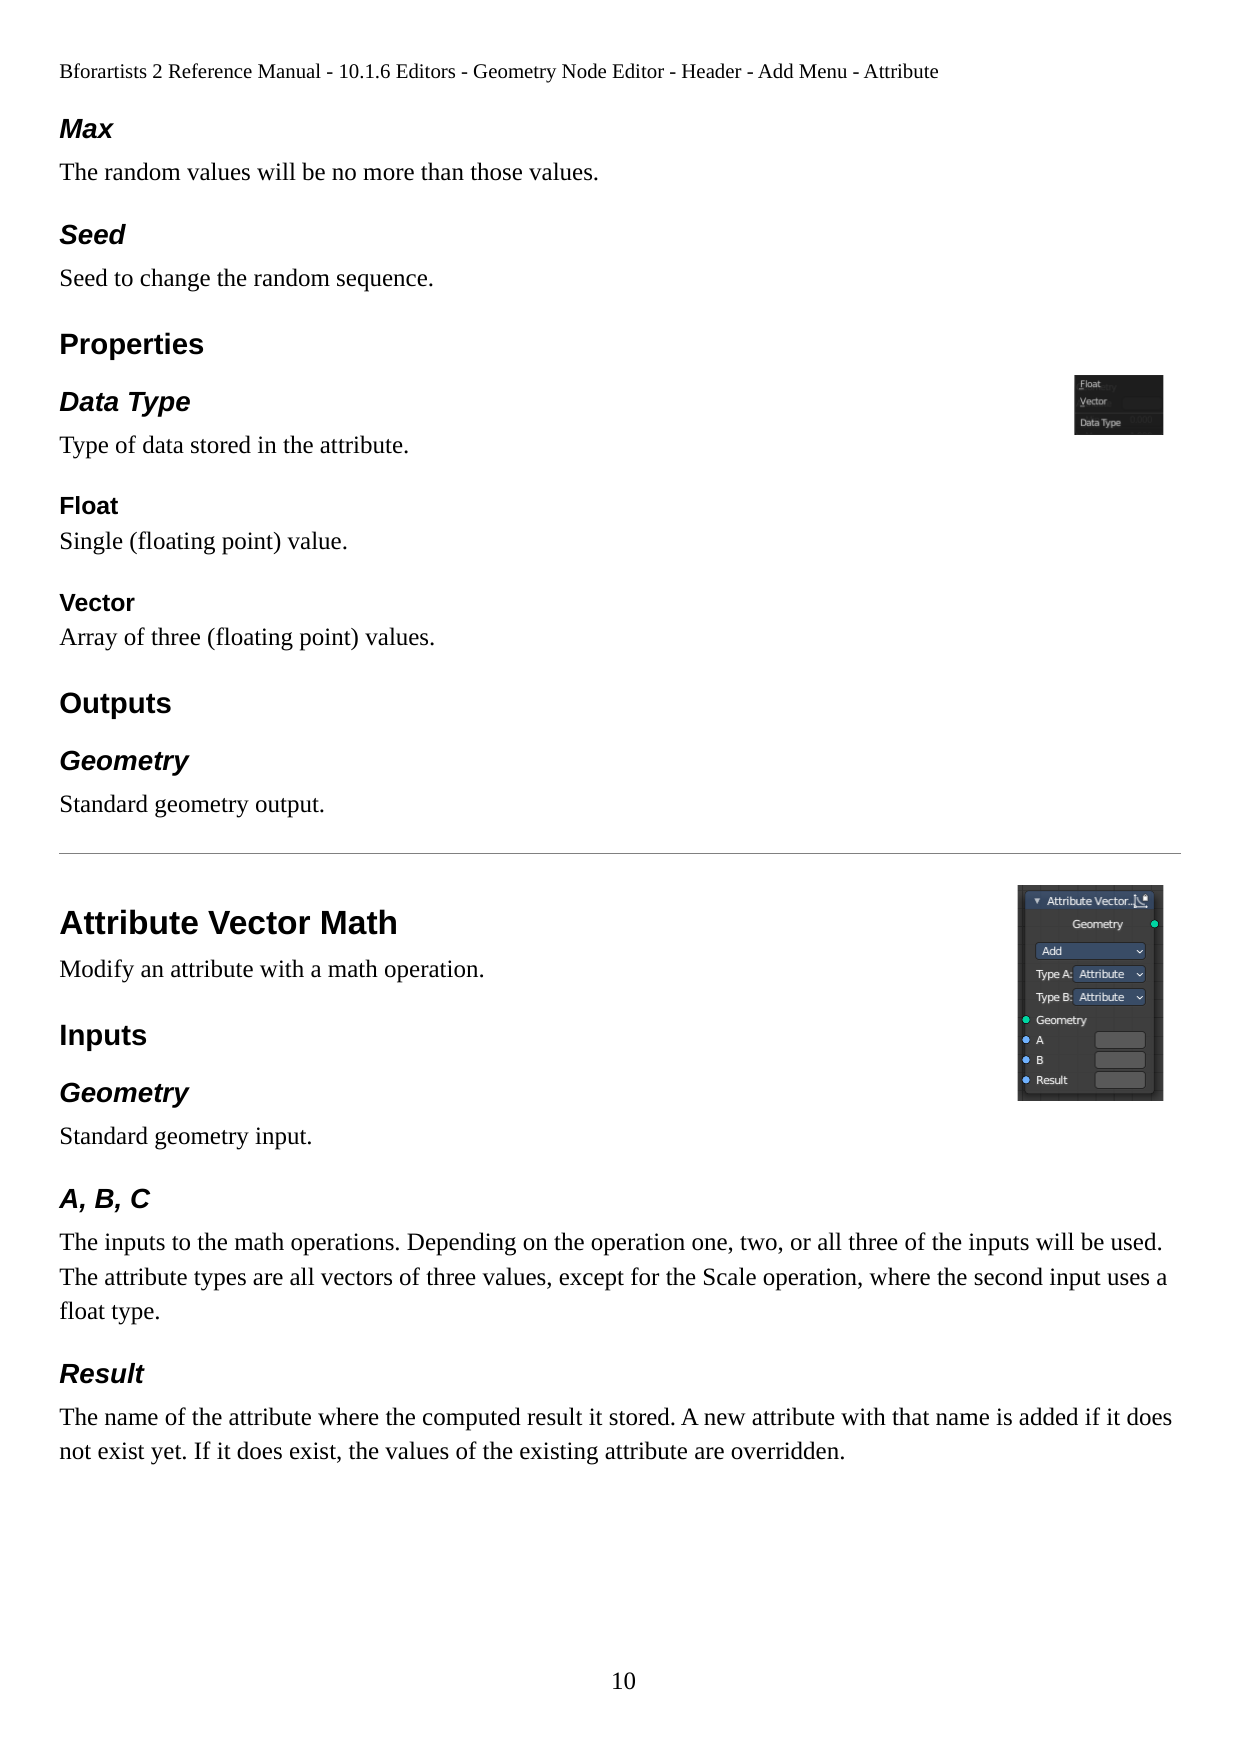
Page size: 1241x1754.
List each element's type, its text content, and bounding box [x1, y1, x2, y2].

subtitle Attribute Vector Math [59, 903, 1017, 942]
subtitle Max [59, 113, 1181, 144]
subtitle [1164, 1018, 1181, 1052]
subtitle Outputs [59, 686, 1181, 720]
text Standard geometry output. [59, 789, 1181, 818]
subtitle [1164, 903, 1181, 942]
subtitle Geometry [59, 745, 1181, 777]
picture [1017, 885, 1164, 1101]
subtitle Data Type [59, 385, 1074, 417]
text Single (floating point) value. [59, 526, 1181, 555]
subtitle [1164, 385, 1181, 417]
text Modify an attribute with a math operation. [59, 954, 1017, 983]
text Standard geometry input. [59, 1121, 1181, 1150]
text The name of the attribute where the computed result it stored. A new attribute with that name is added if it does not exist yet. If it does exist, the values of the existing attribute are overridden. [59, 1402, 1181, 1465]
subtitle Result [59, 1358, 1181, 1389]
subtitle Properties [59, 327, 1181, 360]
text Seed to change the random sequence. [59, 263, 1181, 292]
text The inputs to the math operations. Depending on the operation one, two, or all three of the inputs will be used. The attribute types are all vectors of three values, except for the Scale operation, where the second input uses a float type. [59, 1227, 1181, 1325]
text The random values will be no more than those values. [59, 157, 1181, 186]
subtitle Vector [59, 588, 1181, 616]
subtitle Geometry [59, 1077, 1181, 1109]
text Type of data stored in the attribute. [59, 430, 1181, 458]
subtitle A, B, C [59, 1183, 1181, 1214]
picture [1074, 375, 1164, 435]
subtitle Float [59, 491, 1181, 520]
text Array of three (floating point) values. [59, 622, 1181, 651]
subtitle Inputs [59, 1018, 1017, 1052]
subtitle Seed [59, 218, 1181, 250]
